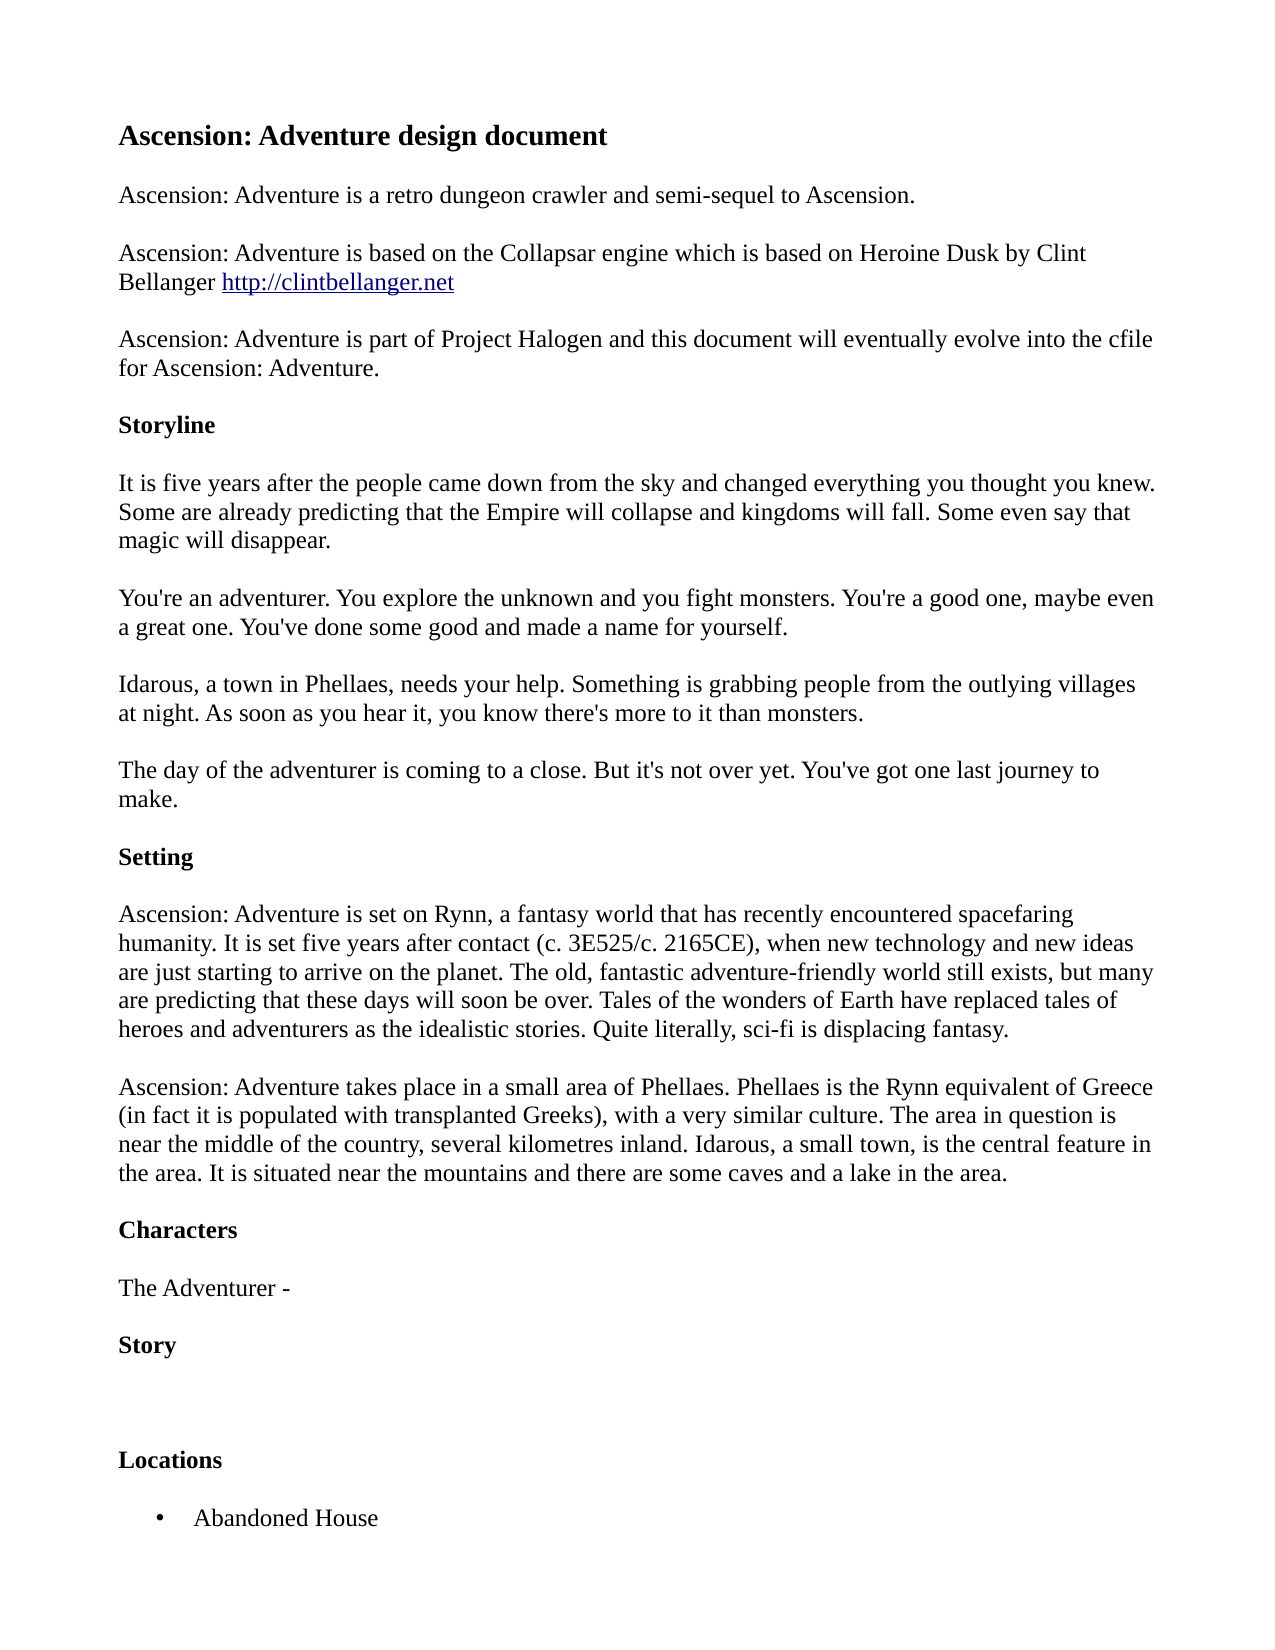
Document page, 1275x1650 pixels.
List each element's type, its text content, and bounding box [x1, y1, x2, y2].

text Ascension: Adventure takes place in a small area of Phellaes. Phellaes is the Rynn equivalent of Greece (in fact it is populated with transplanted Greeks), with a very similar culture. The area in question is near the middle of the country, several kilometres inland. Idarous, a small town, is the central feature in the area. It is situated near the mountains and there are some caves and a lake in the area. [118, 1072, 1157, 1187]
text Ascension: Adventure is part of Project Halogen and this document will eventually evolve into the cfile for Ascension: Adventure. [118, 324, 1157, 382]
text Setting [118, 842, 1157, 870]
text It is five years after the people came down from the sky and changed everything you thought you knew. Some are already predicting that the Empire will collapse and kingdoms will fall. Some even say that magic will disappear. You're an adventurer. You explore the unknown and you fight monsters. You're a good one, maybe even a great one. You've done some good and made a name for yourself. Idarous, a town in Phellaes, needs your help. Something is grabbing people from the outlying villages at night. As soon as you hear it, you know there's more to it than monsters. The day of the adventurer is coming to a close. But it's not over yet. You've got one last journey to make. [118, 468, 1157, 813]
text Story [118, 1330, 1157, 1359]
list Abandoned House [156, 1503, 1157, 1532]
text Storyline [118, 410, 1157, 439]
text Ascension: Adventure is set on Rynn, a fantasy world that has recently encountered spacefaring humanity. It is set five years after contact (c. 3E525/c. 2165CE), when new technology and new ideas are just starting to arrive on the planet. The old, fantastic adventure-friendly world still exists, but many are predicting that these days will soon be over. Tales of the wonders of Earth have replaced tales of heroes and adventurers as the idealistic stories. Quite literally, sci-fi is displacing fantasy. [118, 899, 1157, 1043]
text Ascension: Adventure design document [118, 118, 1157, 152]
text The Adventurer - [118, 1273, 1157, 1302]
text Characters [118, 1215, 1157, 1244]
text Ascension: Adventure is a retro dungeon crawler and semi-sequel to Ascension. Ascension: Adventure is based on the Collapsar engine which is based on Heroine Dusk by Clint Bellanger http://clintbellanger.net [118, 180, 1157, 295]
text Locations [118, 1445, 1157, 1474]
